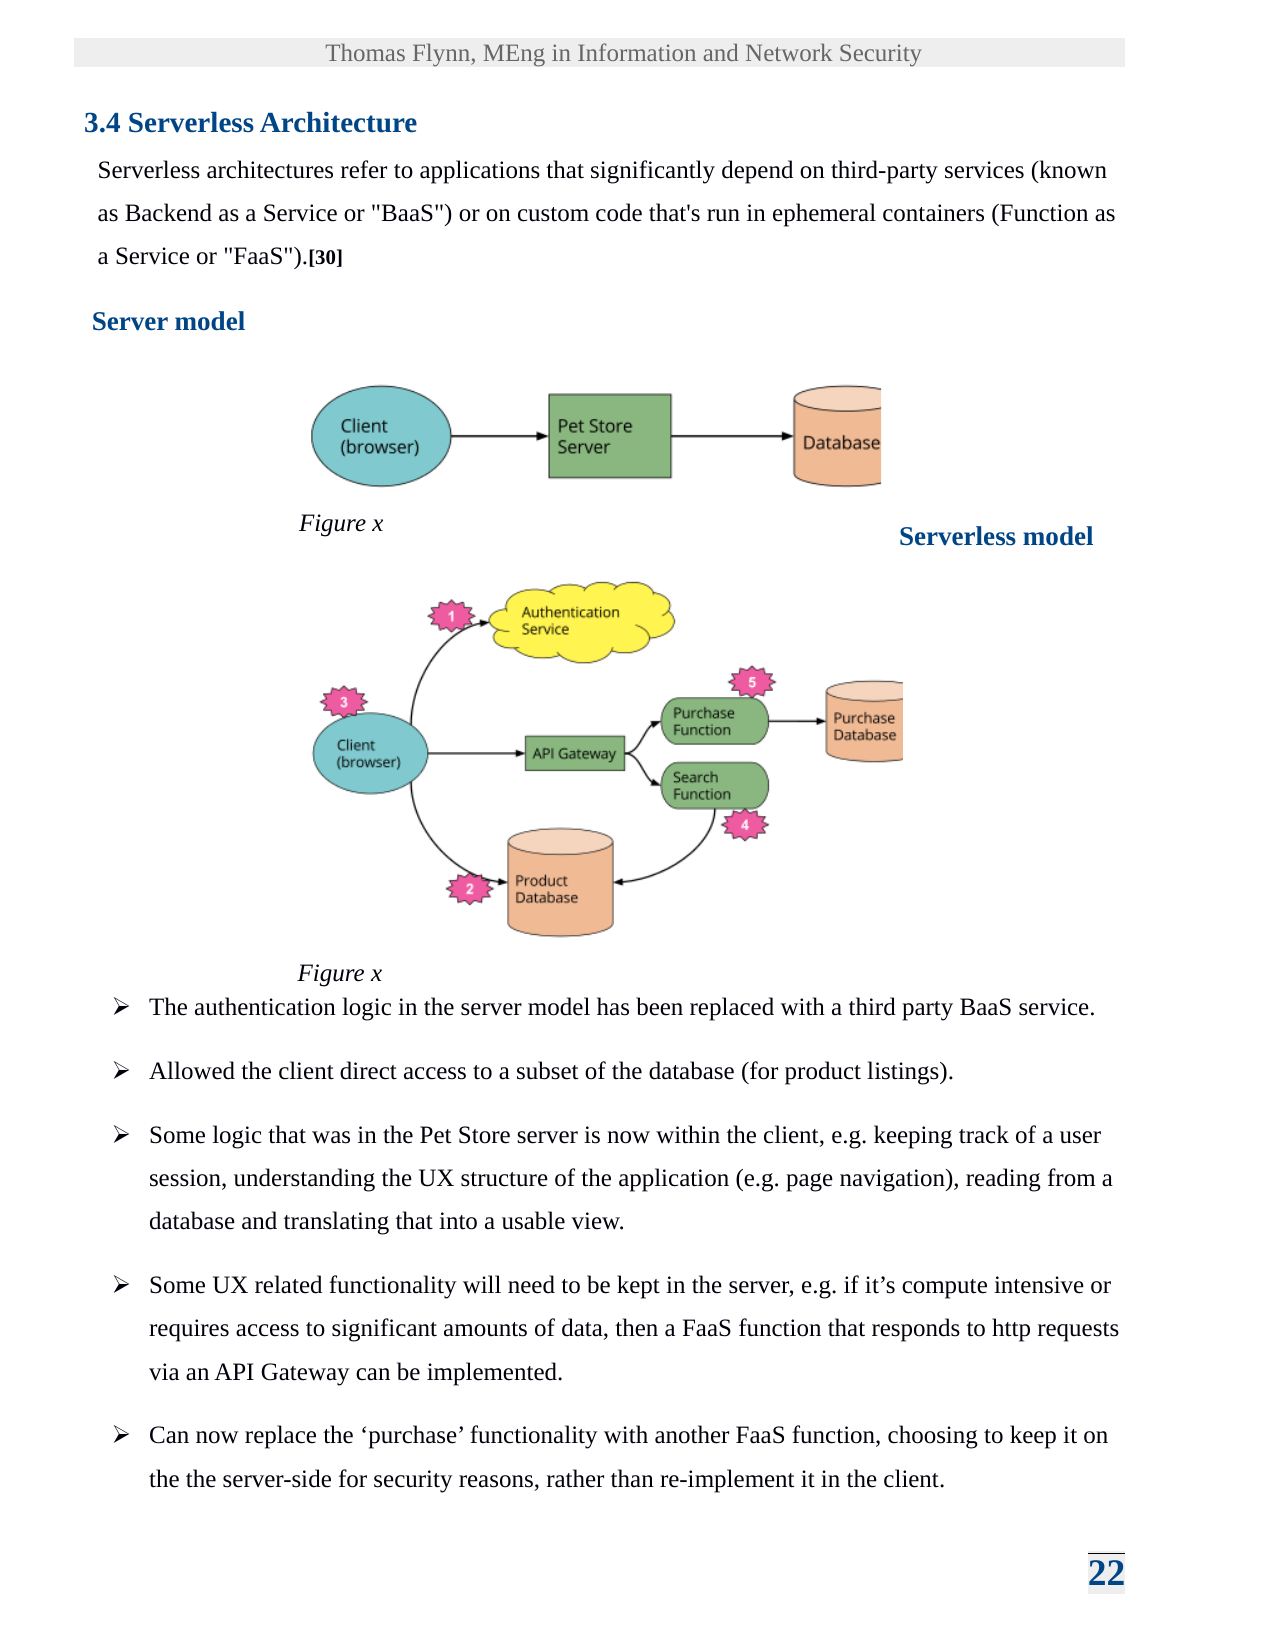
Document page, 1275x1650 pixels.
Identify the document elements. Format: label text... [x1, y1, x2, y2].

picture [297, 567, 903, 944]
text Serverless architectures refer to applications that significantly depend on third-party services (known as Backend as a Service or "BaaS") or on custom code that's run in ephemeral containers (Function as a Service or "FaaS").[30] [97, 155, 1125, 270]
list Some logic that was in the Pet Store server is now within the client, e.g. keeping track of a user session, understanding the UX structure of the application (e.g. page navigation), reading from a database and translating that into a usable view. [111, 1120, 1125, 1235]
text Figure x [299, 494, 881, 537]
subtitle Server model [92, 305, 1125, 337]
list Allowed the client direct access to a subset of the database (for product listings). [111, 1056, 1125, 1085]
picture [298, 365, 882, 494]
subtitle Serverless model [92, 520, 1125, 551]
subtitle 3.4 Serverless Architecture [81, 105, 1125, 138]
text Figure x [297, 944, 903, 987]
list Can now replace the ‘purchase’ functionality with another FaaS function, choosing to keep it on the the server-side for security reasons, rather than re-implement it in the client. [111, 1421, 1125, 1492]
list The authentication logic in the server model has been replaced with a third party BaaS service. [111, 992, 1125, 1021]
list Some UX related functionality will need to be kept in the server, e.g. if it’s compute intensive or requires access to significant amounts of data, then a FaaS function that responds to http requests via an API Gateway can be implemented. [111, 1270, 1125, 1385]
